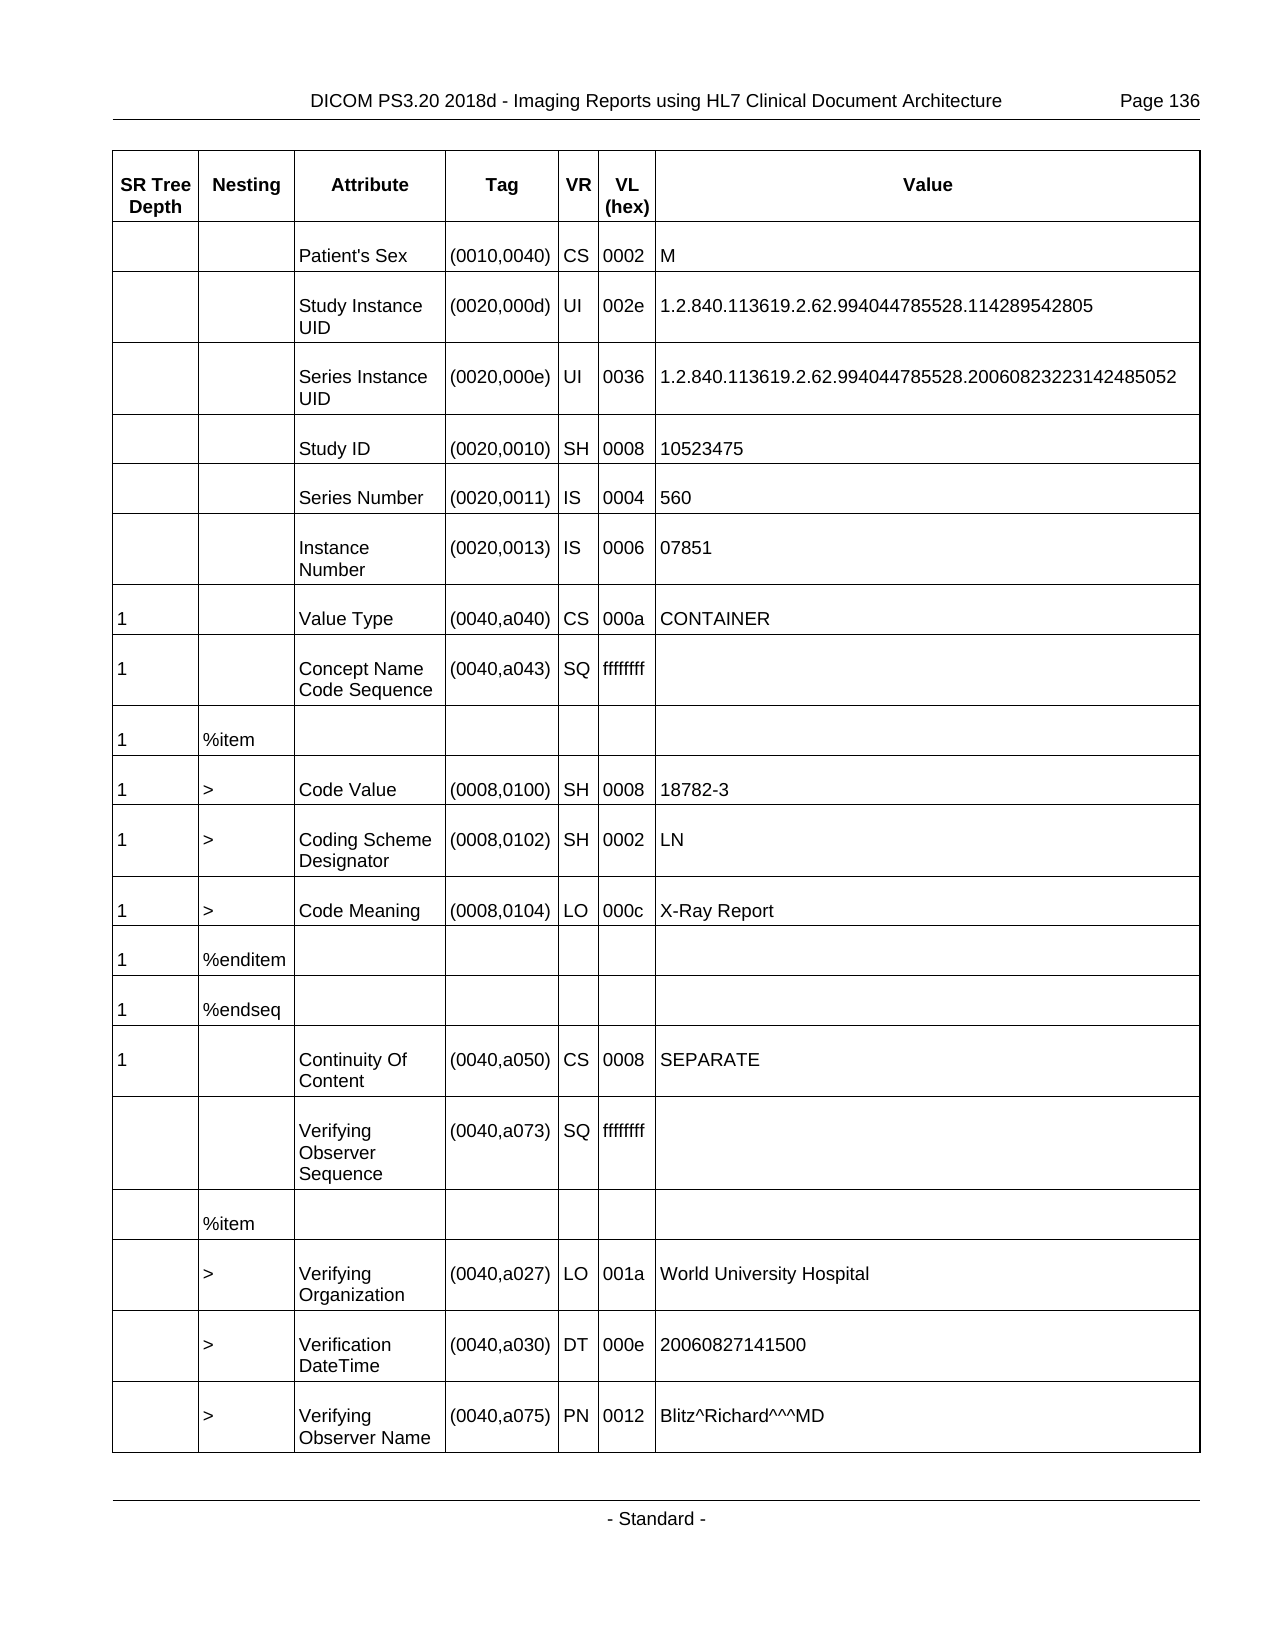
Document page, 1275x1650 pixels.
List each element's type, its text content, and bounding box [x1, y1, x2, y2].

table_cell [446, 976, 558, 1025]
table_header SR Tree Depth [113, 151, 198, 221]
table_cell > [199, 756, 294, 804]
table_cell 1.2.840.113619.2.62.994044785528.20060823223142485052 [656, 343, 1199, 413]
table_cell [446, 926, 558, 975]
table_cell Verifying Observer Sequence [295, 1097, 445, 1189]
table_cell ffffffff [599, 635, 655, 705]
table_cell [599, 926, 655, 975]
table_cell 1 [113, 706, 198, 755]
table_cell 0036 [599, 343, 655, 413]
table_cell CS [559, 1026, 598, 1096]
table_cell 0008 [599, 1026, 655, 1096]
table_cell [199, 464, 294, 513]
table_cell > [199, 1240, 294, 1310]
table_cell Coding Scheme Designator [295, 805, 445, 876]
table_cell [295, 1190, 445, 1238]
table_cell Instance Number [295, 514, 445, 584]
table_cell Continuity Of Content [295, 1026, 445, 1096]
table_cell SH [559, 805, 598, 876]
table_cell [113, 1382, 198, 1452]
table_cell ffffffff [599, 1097, 655, 1189]
table_cell 1 [113, 877, 198, 925]
table_cell UI [559, 343, 598, 413]
table_header Nesting [199, 151, 294, 221]
table_cell 0002 [599, 222, 655, 271]
table_cell 0008 [599, 415, 655, 463]
table_cell 000e [599, 1311, 655, 1381]
table_cell (0020,000e) [446, 343, 558, 413]
table_cell > [199, 877, 294, 925]
table_cell [113, 1240, 198, 1310]
table_header VL (hex) [599, 151, 655, 221]
table_cell Verification DateTime [295, 1311, 445, 1381]
table_cell (0040,a043) [446, 635, 558, 705]
table_cell [199, 272, 294, 342]
table_cell [656, 1190, 1199, 1238]
table_cell LO [559, 877, 598, 925]
table_cell 20060827141500 [656, 1311, 1199, 1381]
table_cell > [199, 1382, 294, 1452]
table_cell Code Value [295, 756, 445, 804]
table_cell 002e [599, 272, 655, 342]
table_cell 1 [113, 756, 198, 804]
table_cell [199, 514, 294, 584]
table_cell PN [559, 1382, 598, 1452]
table_cell IS [559, 464, 598, 513]
table_cell (0040,a075) [446, 1382, 558, 1452]
table_cell [113, 514, 198, 584]
table_cell Concept Name Code Sequence [295, 635, 445, 705]
table_cell [113, 415, 198, 463]
table_cell [446, 706, 558, 755]
table_cell [113, 343, 198, 413]
table_cell [199, 635, 294, 705]
table_cell (0010,0040) [446, 222, 558, 271]
table_cell 07851 [656, 514, 1199, 584]
table_cell CS [559, 222, 598, 271]
table_cell 0006 [599, 514, 655, 584]
table_cell %enditem [199, 926, 294, 975]
table_cell (0008,0102) [446, 805, 558, 876]
table_cell 560 [656, 464, 1199, 513]
table_cell Series Instance UID [295, 343, 445, 413]
table_cell [113, 1190, 198, 1238]
table_cell [199, 1097, 294, 1189]
table_cell [656, 635, 1199, 705]
table_cell Study ID [295, 415, 445, 463]
table_cell LO [559, 1240, 598, 1310]
table_cell [199, 222, 294, 271]
table_cell [113, 464, 198, 513]
table_cell [559, 1190, 598, 1238]
table_cell X-Ray Report [656, 877, 1199, 925]
table_cell 0008 [599, 756, 655, 804]
table_cell LN [656, 805, 1199, 876]
table_cell 10523475 [656, 415, 1199, 463]
table_cell Verifying Observer Name [295, 1382, 445, 1452]
table_cell [599, 1190, 655, 1238]
table_cell [199, 343, 294, 413]
table_cell (0040,a073) [446, 1097, 558, 1189]
table_cell 1 [113, 635, 198, 705]
table_cell [559, 926, 598, 975]
table_cell (0020,0010) [446, 415, 558, 463]
table_cell IS [559, 514, 598, 584]
table_cell > [199, 805, 294, 876]
table_cell [656, 1097, 1199, 1189]
table_cell (0020,0013) [446, 514, 558, 584]
table_cell (0040,a030) [446, 1311, 558, 1381]
table_cell [295, 706, 445, 755]
table_cell [446, 1190, 558, 1238]
table_cell CONTAINER [656, 585, 1199, 634]
table_cell UI [559, 272, 598, 342]
table_cell Series Number [295, 464, 445, 513]
table_cell [559, 976, 598, 1025]
table_cell [199, 1026, 294, 1096]
table_cell (0008,0104) [446, 877, 558, 925]
table_header Tag [446, 151, 558, 221]
table_cell M [656, 222, 1199, 271]
table_cell 001a [599, 1240, 655, 1310]
table_cell [656, 976, 1199, 1025]
table_cell (0040,a050) [446, 1026, 558, 1096]
table_cell %item [199, 1190, 294, 1238]
table_cell Value Type [295, 585, 445, 634]
table_cell [199, 585, 294, 634]
table_cell SH [559, 756, 598, 804]
table_cell [113, 1097, 198, 1189]
table_cell [599, 706, 655, 755]
table_cell 0004 [599, 464, 655, 513]
table_cell (0008,0100) [446, 756, 558, 804]
table_cell %item [199, 706, 294, 755]
table_cell SQ [559, 635, 598, 705]
table_cell > [199, 1311, 294, 1381]
table_header Value [656, 151, 1199, 221]
table_cell Study Instance UID [295, 272, 445, 342]
table_cell Code Meaning [295, 877, 445, 925]
table_cell SH [559, 415, 598, 463]
table_cell Patient's Sex [295, 222, 445, 271]
table_cell (0040,a040) [446, 585, 558, 634]
table_cell 000c [599, 877, 655, 925]
table_cell 18782-3 [656, 756, 1199, 804]
table_cell (0020,000d) [446, 272, 558, 342]
table_cell [295, 976, 445, 1025]
table_cell 1 [113, 926, 198, 975]
table_cell 1.2.840.113619.2.62.994044785528.114289542805 [656, 272, 1199, 342]
table_cell Verifying Organization [295, 1240, 445, 1310]
table_cell %endseq [199, 976, 294, 1025]
table_cell [113, 272, 198, 342]
table_cell [113, 222, 198, 271]
table_cell 000a [599, 585, 655, 634]
table_cell [199, 415, 294, 463]
table_cell 0012 [599, 1382, 655, 1452]
table_cell [656, 706, 1199, 755]
table_cell 1 [113, 585, 198, 634]
table_cell CS [559, 585, 598, 634]
table_cell World University Hospital [656, 1240, 1199, 1310]
table_cell 1 [113, 976, 198, 1025]
table_cell [559, 706, 598, 755]
table_cell SEPARATE [656, 1026, 1199, 1096]
table_cell 1 [113, 1026, 198, 1096]
table_cell SQ [559, 1097, 598, 1189]
table_cell [113, 1311, 198, 1381]
table_header Attribute [295, 151, 445, 221]
table_cell 0002 [599, 805, 655, 876]
table_header VR [559, 151, 598, 221]
table_cell 1 [113, 805, 198, 876]
table_cell [295, 926, 445, 975]
table_cell [599, 976, 655, 1025]
table_cell (0020,0011) [446, 464, 558, 513]
table_cell (0040,a027) [446, 1240, 558, 1310]
table_cell [656, 926, 1199, 975]
table_cell Blitz^Richard^^^MD [656, 1382, 1199, 1452]
table_cell DT [559, 1311, 598, 1381]
